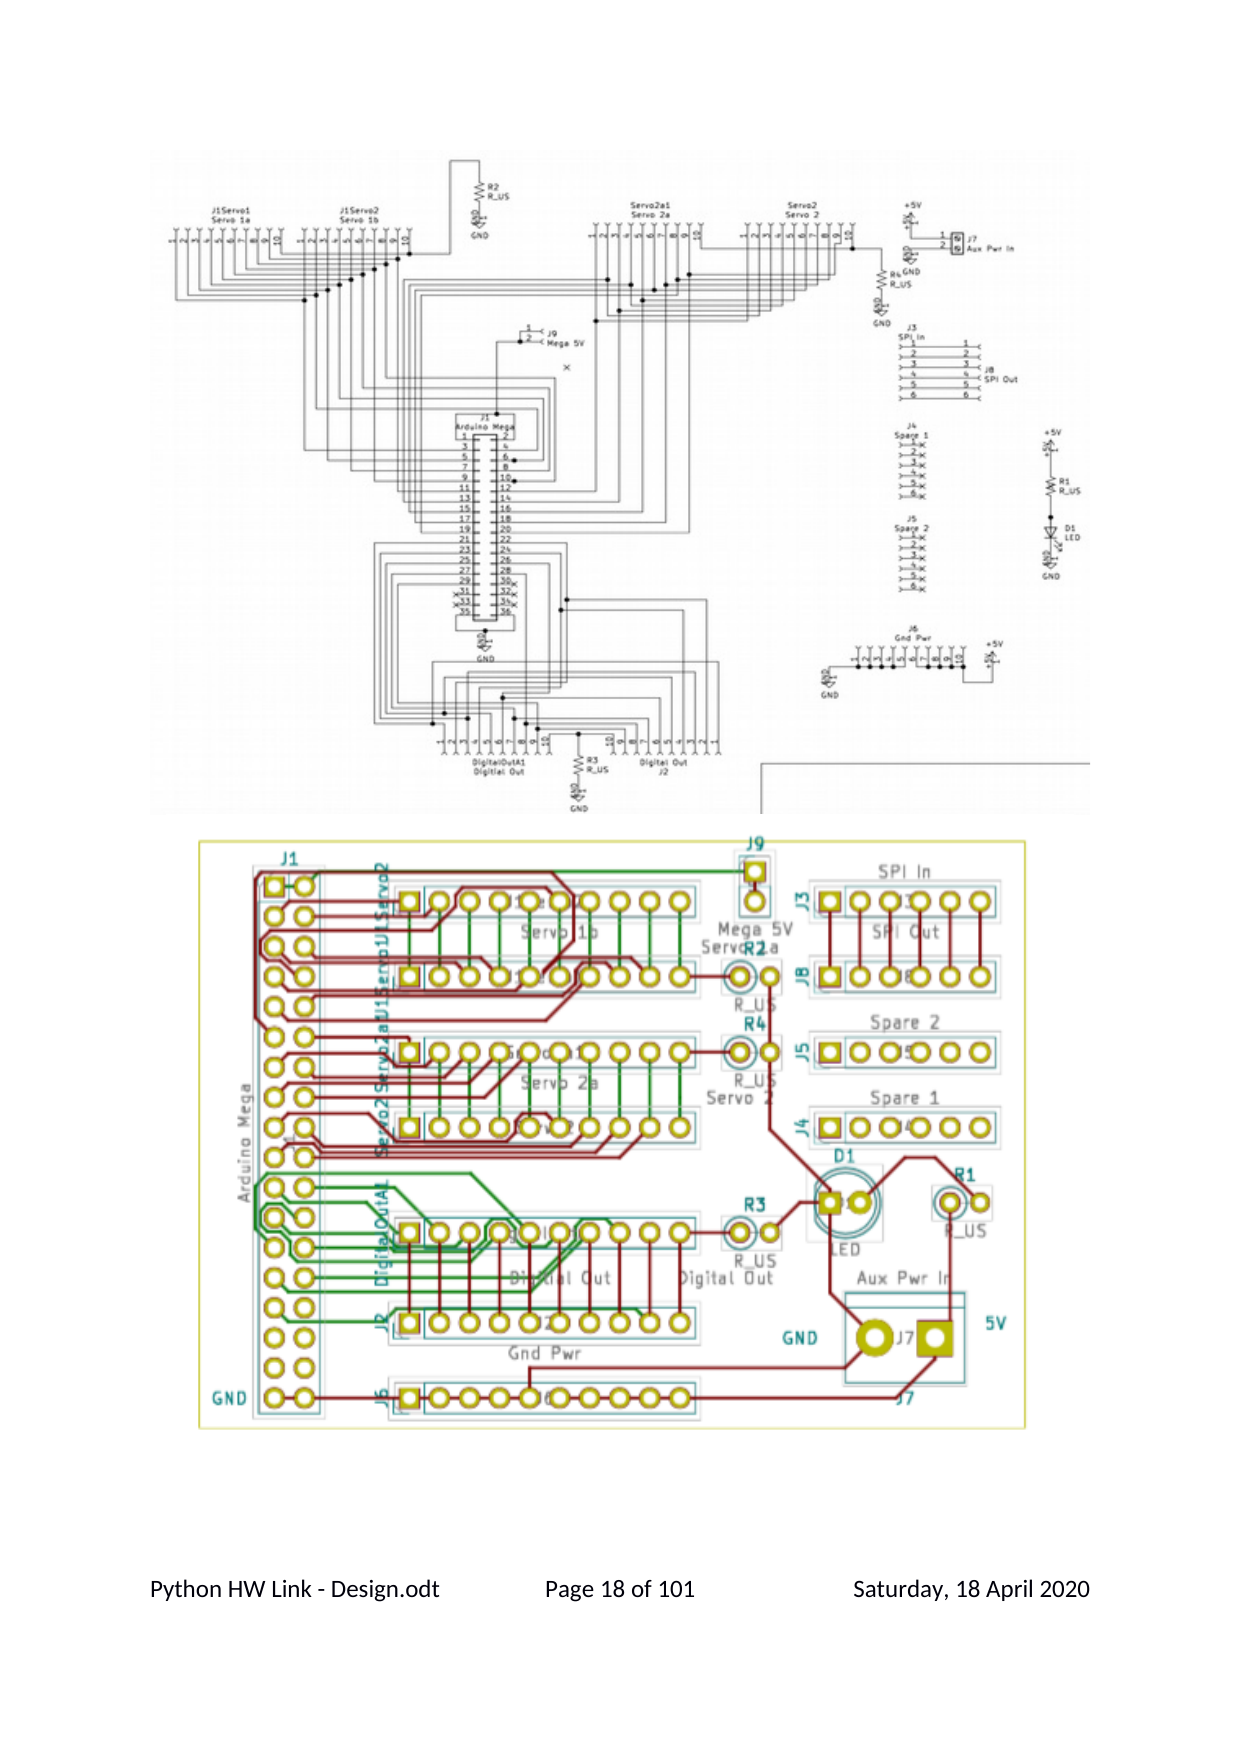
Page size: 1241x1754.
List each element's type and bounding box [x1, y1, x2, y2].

picture [150, 150, 1091, 1479]
